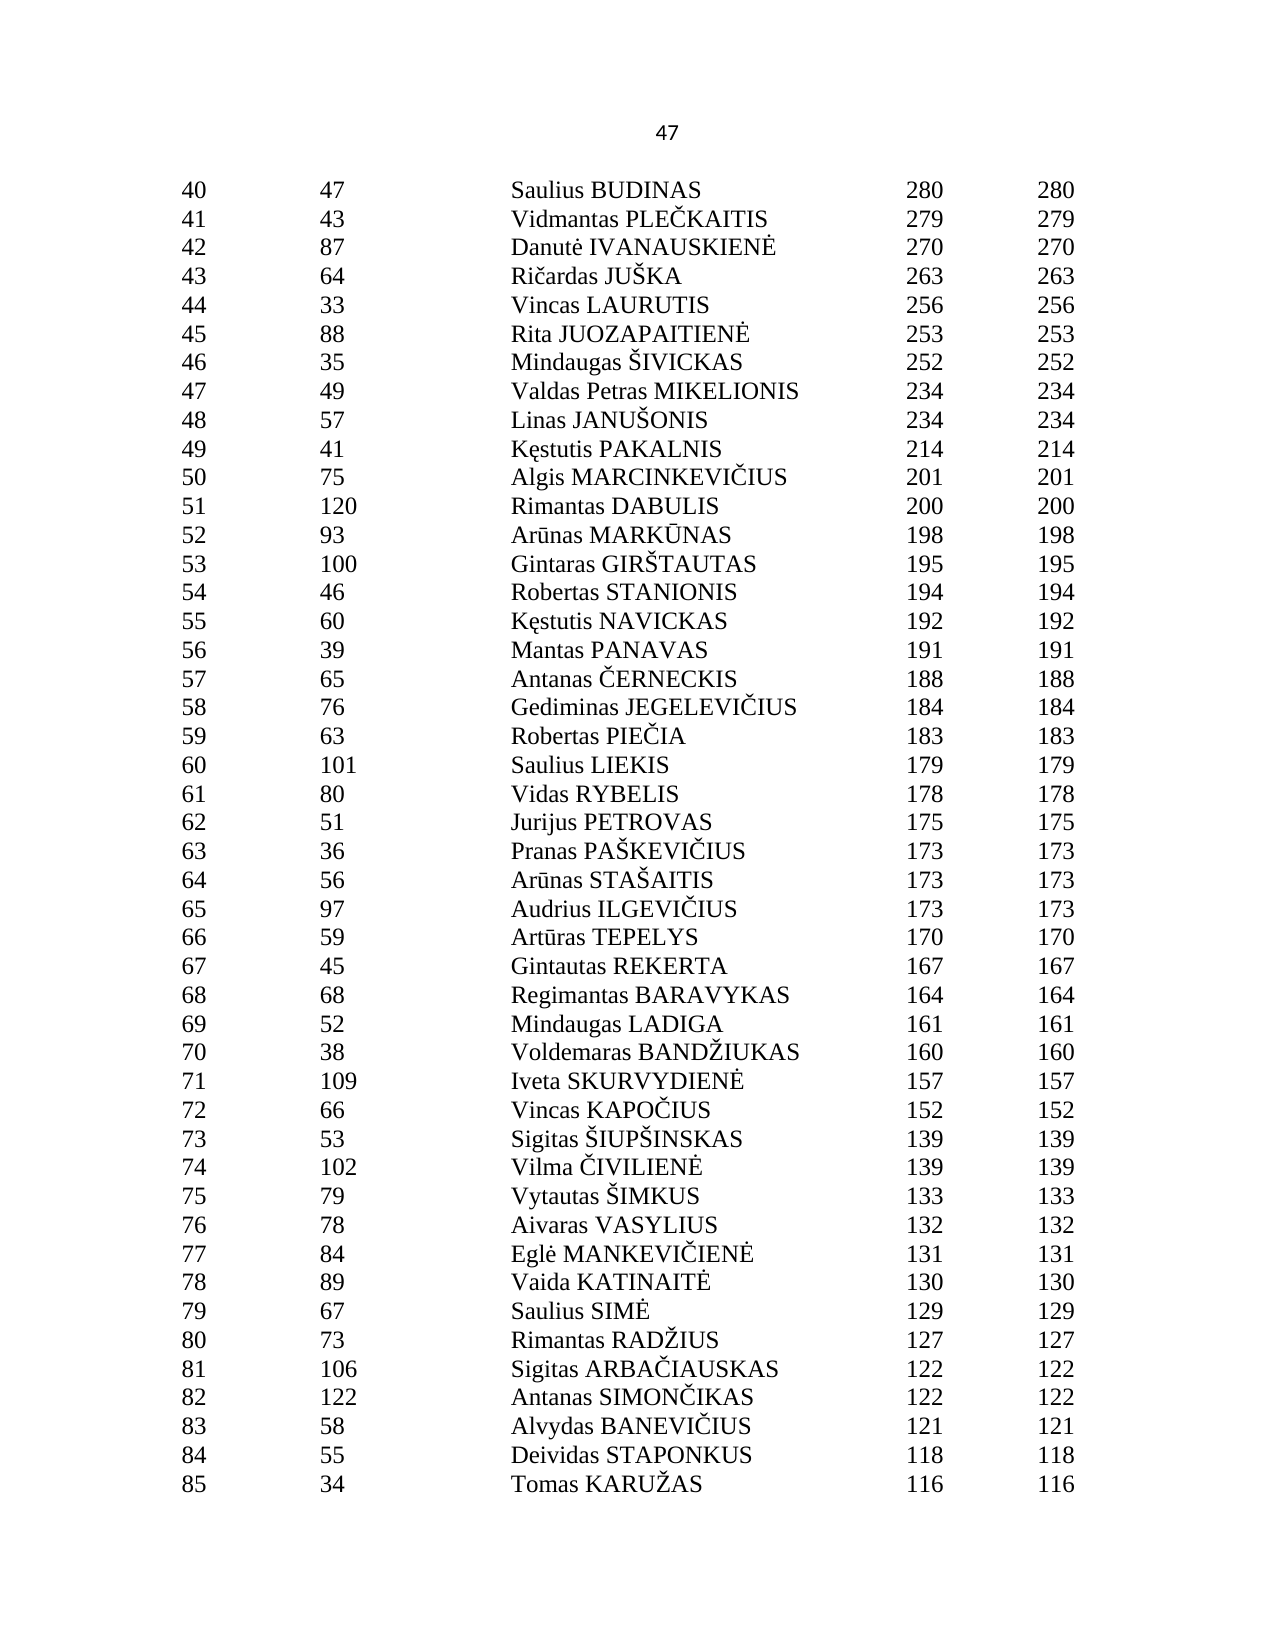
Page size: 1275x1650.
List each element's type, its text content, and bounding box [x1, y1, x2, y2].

table_cell Arūnas MARKŪNAS [506, 520, 859, 549]
table_cell Sigitas ŠIUPŠINSKAS [506, 1124, 859, 1152]
table_cell 133 [860, 1181, 989, 1210]
table_cell 77 [177, 1239, 315, 1267]
table_cell 51 [315, 808, 506, 836]
table_cell 200 [990, 491, 1122, 520]
table_cell 61 [177, 779, 315, 807]
table_cell Saulius LIEKIS [506, 750, 859, 779]
table_cell 109 [315, 1066, 506, 1095]
table_cell Iveta SKURVYDIENĖ [506, 1066, 859, 1095]
table_cell 53 [177, 549, 315, 577]
table_cell 80 [177, 1325, 315, 1354]
table_cell 139 [990, 1124, 1122, 1152]
table_cell 175 [990, 808, 1122, 836]
table_cell 127 [860, 1325, 989, 1354]
table_cell 263 [860, 261, 989, 290]
table_cell 118 [860, 1440, 989, 1469]
table_cell 263 [990, 261, 1122, 290]
table_cell 36 [315, 836, 506, 865]
table_cell Vidas RYBELIS [506, 779, 859, 807]
table_cell 59 [177, 721, 315, 750]
table_cell 59 [315, 923, 506, 951]
table_cell 46 [315, 578, 506, 606]
table_cell 252 [860, 348, 989, 376]
table_cell 106 [315, 1354, 506, 1382]
table_cell Vytautas ŠIMKUS [506, 1181, 859, 1210]
table_cell Ričardas JUŠKA [506, 261, 859, 290]
table_cell 191 [990, 635, 1122, 664]
table_cell 173 [860, 836, 989, 865]
table_cell 88 [315, 319, 506, 347]
table_cell 160 [860, 1038, 989, 1066]
table_cell Regimantas BARAVYKAS [506, 980, 859, 1009]
table_cell Robertas PIEČIA [506, 721, 859, 750]
table_cell 157 [860, 1066, 989, 1095]
table_cell Audrius ILGEVIČIUS [506, 894, 859, 922]
table_cell 47 [177, 376, 315, 405]
table_cell 122 [860, 1383, 989, 1411]
table_cell 173 [990, 865, 1122, 894]
table_cell 43 [315, 204, 506, 232]
table_cell 183 [860, 721, 989, 750]
table_cell 270 [860, 233, 989, 261]
table_cell 50 [177, 463, 315, 491]
table_cell 46 [177, 348, 315, 376]
table_cell 279 [990, 204, 1122, 232]
table_cell 280 [990, 175, 1122, 204]
table_cell 63 [315, 721, 506, 750]
table_cell 70 [177, 1038, 315, 1066]
table_cell 45 [315, 951, 506, 980]
table_cell Gintaras GIRŠTAUTAS [506, 549, 859, 577]
table_cell 167 [860, 951, 989, 980]
table_cell 42 [177, 233, 315, 261]
table_cell Algis MARCINKEVIČIUS [506, 463, 859, 491]
table_cell 54 [177, 578, 315, 606]
table_cell 188 [990, 664, 1122, 692]
table_cell 60 [315, 606, 506, 635]
table_cell Saulius SIMĖ [506, 1296, 859, 1325]
table_cell 49 [177, 434, 315, 462]
table_cell 57 [315, 405, 506, 434]
table_cell Voldemaras BANDŽIUKAS [506, 1038, 859, 1066]
table_cell 45 [177, 319, 315, 347]
table_cell 152 [860, 1095, 989, 1124]
table_cell 194 [860, 578, 989, 606]
table_cell 179 [990, 750, 1122, 779]
table_cell 40 [177, 175, 315, 204]
table_cell 131 [860, 1239, 989, 1267]
table_cell 73 [315, 1325, 506, 1354]
table_cell 256 [860, 290, 989, 319]
table_cell 214 [860, 434, 989, 462]
table_cell 75 [315, 463, 506, 491]
table_cell 33 [315, 290, 506, 319]
table_cell 64 [177, 865, 315, 894]
table_cell 234 [990, 376, 1122, 405]
table_cell 53 [315, 1124, 506, 1152]
table_cell 183 [990, 721, 1122, 750]
table_cell 253 [860, 319, 989, 347]
table_cell 65 [315, 664, 506, 692]
table_cell 280 [860, 175, 989, 204]
table_cell 97 [315, 894, 506, 922]
table_cell Tomas KARUŽAS [506, 1469, 859, 1497]
table_cell 116 [860, 1469, 989, 1497]
table_cell 234 [990, 405, 1122, 434]
table_cell Gediminas JEGELEVIČIUS [506, 693, 859, 721]
table_cell 270 [990, 233, 1122, 261]
table_cell 164 [860, 980, 989, 1009]
table_cell 120 [315, 491, 506, 520]
table_cell 131 [990, 1239, 1122, 1267]
table_cell 57 [177, 664, 315, 692]
table_cell 67 [315, 1296, 506, 1325]
table_cell Pranas PAŠKEVIČIUS [506, 836, 859, 865]
table_cell 139 [860, 1124, 989, 1152]
table_cell 100 [315, 549, 506, 577]
table_cell 44 [177, 290, 315, 319]
table_cell 184 [990, 693, 1122, 721]
table_cell 79 [315, 1181, 506, 1210]
table_cell Eglė MANKEVIČIENĖ [506, 1239, 859, 1267]
table_cell 63 [177, 836, 315, 865]
table_cell 167 [990, 951, 1122, 980]
table_cell 78 [177, 1268, 315, 1296]
table_cell Rita JUOZAPAITIENĖ [506, 319, 859, 347]
table_cell 74 [177, 1153, 315, 1181]
table_cell 200 [860, 491, 989, 520]
table_cell 76 [315, 693, 506, 721]
table_cell 55 [315, 1440, 506, 1469]
table_cell 43 [177, 261, 315, 290]
table_cell Antanas ČERNECKIS [506, 664, 859, 692]
table_cell 65 [177, 894, 315, 922]
table_cell 78 [315, 1210, 506, 1239]
table_cell 252 [990, 348, 1122, 376]
table_cell 152 [990, 1095, 1122, 1124]
table_cell 66 [315, 1095, 506, 1124]
table_cell 60 [177, 750, 315, 779]
table_cell 256 [990, 290, 1122, 319]
table_cell 84 [177, 1440, 315, 1469]
table_cell 198 [860, 520, 989, 549]
table_cell 93 [315, 520, 506, 549]
table_cell 129 [860, 1296, 989, 1325]
table_cell 173 [860, 865, 989, 894]
table_cell 170 [860, 923, 989, 951]
table_cell 191 [860, 635, 989, 664]
table_cell 67 [177, 951, 315, 980]
table_cell Vincas KAPOČIUS [506, 1095, 859, 1124]
table_cell 38 [315, 1038, 506, 1066]
table_cell Vidmantas PLEČKAITIS [506, 204, 859, 232]
table_cell 139 [860, 1153, 989, 1181]
table_cell 139 [990, 1153, 1122, 1181]
table_cell 178 [990, 779, 1122, 807]
table_cell Arūnas STAŠAITIS [506, 865, 859, 894]
table_cell 173 [990, 836, 1122, 865]
table_cell 47 [315, 175, 506, 204]
table_cell 130 [860, 1268, 989, 1296]
table_cell 49 [315, 376, 506, 405]
table_cell 122 [315, 1383, 506, 1411]
table_cell 41 [177, 204, 315, 232]
table_cell 71 [177, 1066, 315, 1095]
table_cell 35 [315, 348, 506, 376]
table_cell Aivaras VASYLIUS [506, 1210, 859, 1239]
table_cell 101 [315, 750, 506, 779]
table_cell 127 [990, 1325, 1122, 1354]
table_cell 84 [315, 1239, 506, 1267]
table_cell 157 [990, 1066, 1122, 1095]
table_cell 179 [860, 750, 989, 779]
table_cell 161 [860, 1009, 989, 1037]
table_cell 122 [860, 1354, 989, 1382]
table_cell Kęstutis PAKALNIS [506, 434, 859, 462]
table_cell 81 [177, 1354, 315, 1382]
table_cell Valdas Petras MIKELIONIS [506, 376, 859, 405]
table_cell Rimantas DABULIS [506, 491, 859, 520]
table_cell 39 [315, 635, 506, 664]
table_cell 58 [177, 693, 315, 721]
table_cell 76 [177, 1210, 315, 1239]
table_cell 173 [860, 894, 989, 922]
table_cell 214 [990, 434, 1122, 462]
table_cell 56 [177, 635, 315, 664]
table_cell 164 [990, 980, 1122, 1009]
table_cell Alvydas BANEVIČIUS [506, 1411, 859, 1440]
table_cell 72 [177, 1095, 315, 1124]
table_cell 82 [177, 1383, 315, 1411]
table_cell 175 [860, 808, 989, 836]
table_cell 178 [860, 779, 989, 807]
table_cell 69 [177, 1009, 315, 1037]
table_cell 87 [315, 233, 506, 261]
table_cell 73 [177, 1124, 315, 1152]
table_cell 121 [860, 1411, 989, 1440]
table_cell 201 [860, 463, 989, 491]
table_cell 192 [860, 606, 989, 635]
table_cell 68 [315, 980, 506, 1009]
table_cell 122 [990, 1354, 1122, 1382]
table_cell Deividas STAPONKUS [506, 1440, 859, 1469]
table_cell 192 [990, 606, 1122, 635]
table_cell 64 [315, 261, 506, 290]
table_cell Sigitas ARBAČIAUSKAS [506, 1354, 859, 1382]
table_cell Saulius BUDINAS [506, 175, 859, 204]
table_cell 184 [860, 693, 989, 721]
table_cell Robertas STANIONIS [506, 578, 859, 606]
table_cell 62 [177, 808, 315, 836]
table_cell 55 [177, 606, 315, 635]
table_cell 56 [315, 865, 506, 894]
table_cell 48 [177, 405, 315, 434]
table_cell 161 [990, 1009, 1122, 1037]
table_cell 195 [990, 549, 1122, 577]
table_cell Rimantas RADŽIUS [506, 1325, 859, 1354]
table_cell 79 [177, 1296, 315, 1325]
table_cell 68 [177, 980, 315, 1009]
table_cell 52 [315, 1009, 506, 1037]
table_cell 195 [860, 549, 989, 577]
table_cell 279 [860, 204, 989, 232]
table_cell 89 [315, 1268, 506, 1296]
table_cell 122 [990, 1383, 1122, 1411]
table_cell 201 [990, 463, 1122, 491]
table_cell 132 [990, 1210, 1122, 1239]
table_cell 234 [860, 405, 989, 434]
table_cell 34 [315, 1469, 506, 1497]
table_cell 83 [177, 1411, 315, 1440]
table_cell 170 [990, 923, 1122, 951]
table_cell Vaida KATINAITĖ [506, 1268, 859, 1296]
table_cell Vilma ČIVILIENĖ [506, 1153, 859, 1181]
table_cell 52 [177, 520, 315, 549]
table_cell 132 [860, 1210, 989, 1239]
table_cell 116 [990, 1469, 1122, 1497]
table_cell 130 [990, 1268, 1122, 1296]
table_cell 194 [990, 578, 1122, 606]
table_cell 173 [990, 894, 1122, 922]
table_cell Danutė IVANAUSKIENĖ [506, 233, 859, 261]
table_cell Linas JANUŠONIS [506, 405, 859, 434]
table_cell 133 [990, 1181, 1122, 1210]
table_cell 118 [990, 1440, 1122, 1469]
table_cell Mantas PANAVAS [506, 635, 859, 664]
table_cell Mindaugas LADIGA [506, 1009, 859, 1037]
table_cell 75 [177, 1181, 315, 1210]
table_cell Jurijus PETROVAS [506, 808, 859, 836]
table_cell 85 [177, 1469, 315, 1497]
table_cell 188 [860, 664, 989, 692]
table_cell Mindaugas ŠIVICKAS [506, 348, 859, 376]
table_cell 253 [990, 319, 1122, 347]
table_cell 160 [990, 1038, 1122, 1066]
table_cell 58 [315, 1411, 506, 1440]
table_cell Kęstutis NAVICKAS [506, 606, 859, 635]
table_cell 102 [315, 1153, 506, 1181]
table_cell 51 [177, 491, 315, 520]
table_cell 80 [315, 779, 506, 807]
table_cell Artūras TEPELYS [506, 923, 859, 951]
table_cell Vincas LAURUTIS [506, 290, 859, 319]
table_cell 234 [860, 376, 989, 405]
table_cell 121 [990, 1411, 1122, 1440]
table_cell 66 [177, 923, 315, 951]
table_cell 41 [315, 434, 506, 462]
table_cell Gintautas REKERTA [506, 951, 859, 980]
table_cell Antanas SIMONČIKAS [506, 1383, 859, 1411]
table_cell 198 [990, 520, 1122, 549]
table_cell 129 [990, 1296, 1122, 1325]
